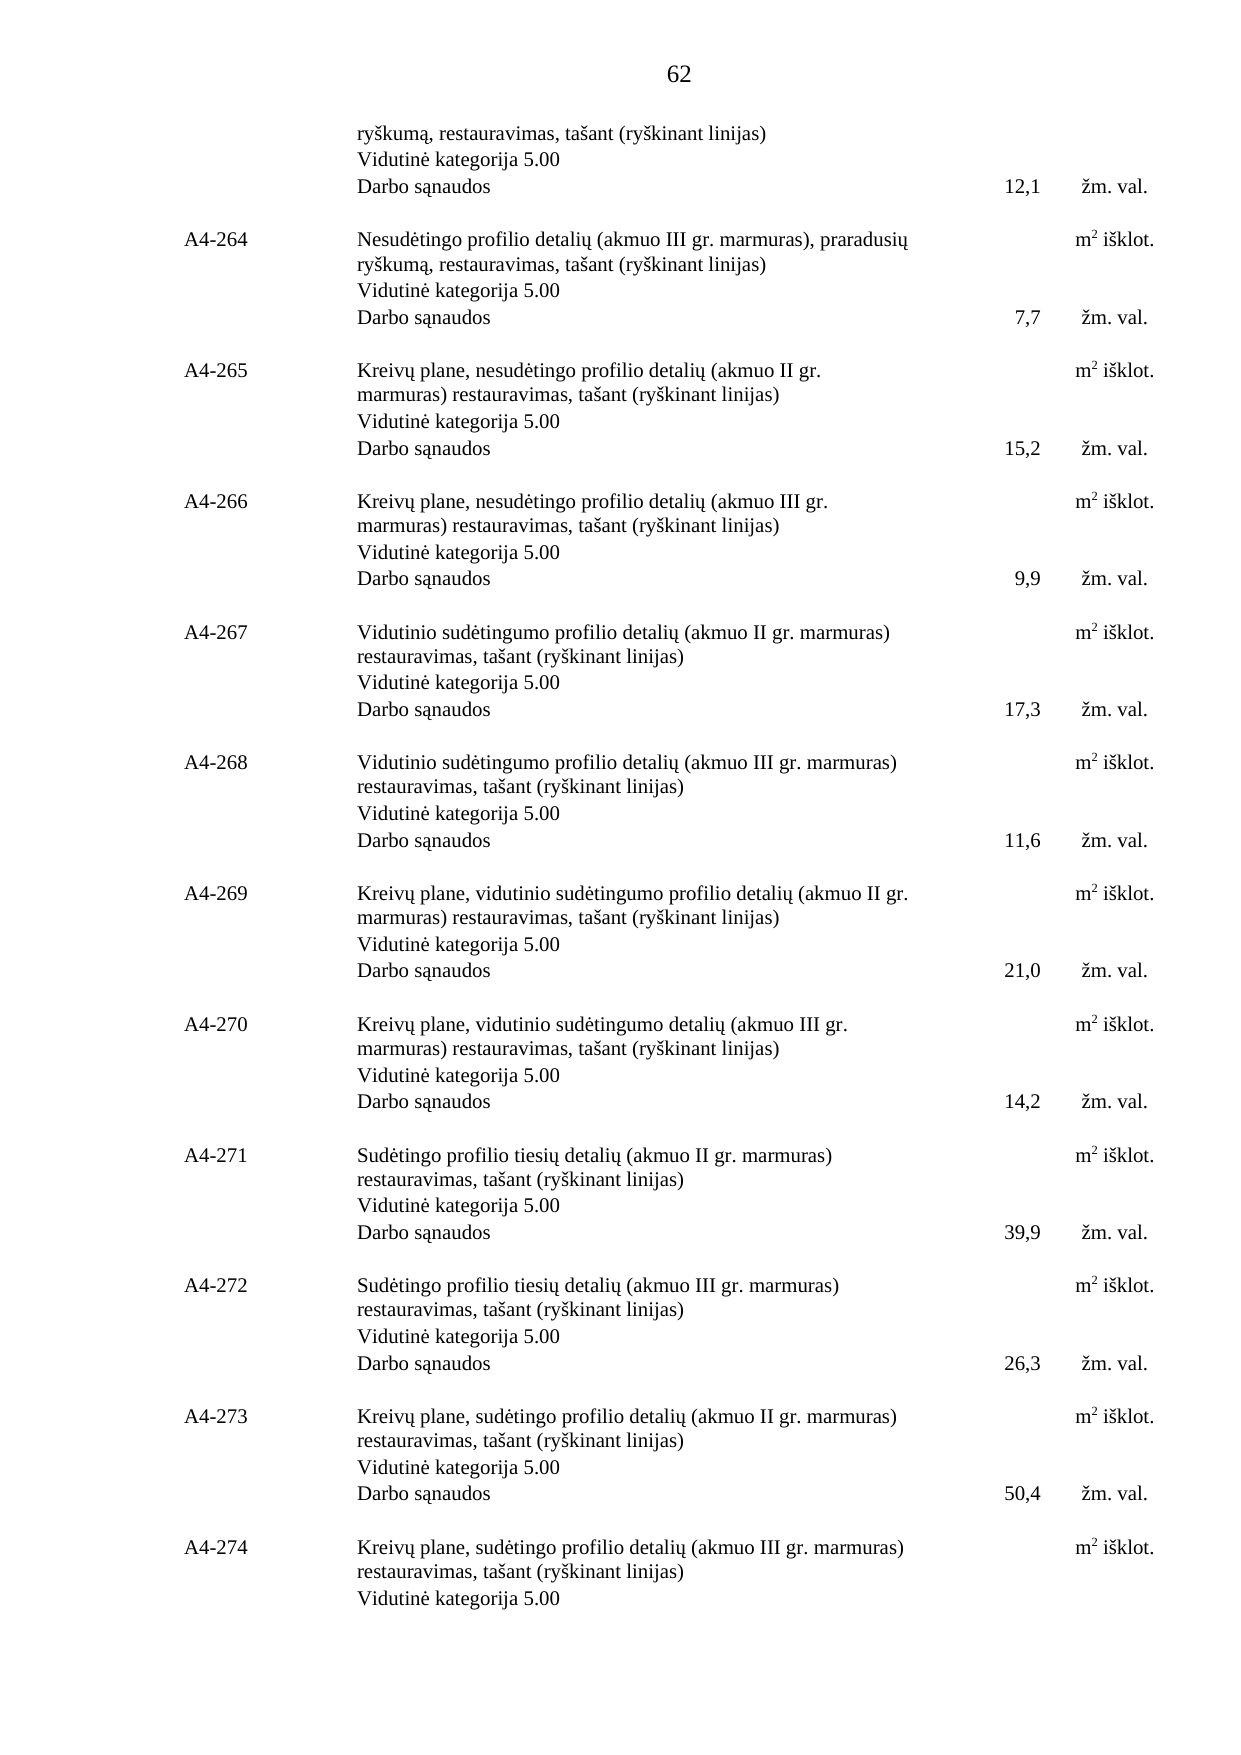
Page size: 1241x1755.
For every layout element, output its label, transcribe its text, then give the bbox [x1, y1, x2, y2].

table_cell žm. val. [1048, 433, 1181, 459]
table_cell Darbo sąnaudos [354, 825, 917, 852]
table_cell Vidutinio sudėtingumo profilio detalių (akmuo II gr. marmuras) restauravimas, tašant (ryškinant linijas) [354, 617, 917, 668]
table_cell [917, 276, 1048, 302]
table_cell Darbo sąnaudos [354, 1348, 917, 1375]
table_cell [177, 1375, 181, 1401]
table_cell žm. val. [1048, 171, 1181, 198]
table_cell Kreivų plane, nesudėtingo profilio detalių (akmuo II gr. marmuras) restauravimas, tašant (ryškinant linijas) [354, 356, 917, 406]
table_cell Vidutinė kategorija 5.00 [354, 406, 917, 433]
table_cell [1048, 1505, 1181, 1532]
table_cell [181, 1452, 354, 1479]
table_cell m2 išklot. [1048, 1532, 1181, 1583]
table_cell [177, 225, 181, 276]
table_cell [177, 1583, 181, 1609]
table_cell [181, 929, 354, 956]
table_cell [177, 929, 181, 956]
table_cell [354, 1375, 917, 1401]
table_cell Darbo sąnaudos [354, 1087, 917, 1113]
table_cell [1048, 1060, 1181, 1087]
table_cell 7,7 [917, 302, 1048, 329]
table_cell [181, 329, 354, 356]
table_cell Vidutinio sudėtingumo profilio detalių (akmuo III gr. marmuras) restauravimas, tašant (ryškinant linijas) [354, 748, 917, 798]
table_cell [1048, 406, 1181, 433]
table_cell m2 išklot. [1048, 1271, 1181, 1321]
table_cell [177, 668, 181, 694]
table_cell [177, 564, 181, 590]
table_cell [917, 1113, 1048, 1140]
table_cell [1048, 145, 1181, 171]
table_cell [917, 118, 1048, 145]
table_cell [917, 617, 1048, 668]
table_cell [181, 1321, 354, 1348]
table_cell m2 išklot. [1048, 1401, 1181, 1452]
table_cell Kreivų plane, vidutinio sudėtingumo profilio detalių (akmuo II gr. marmuras) restauravimas, tašant (ryškinant linijas) [354, 879, 917, 929]
table_cell Vidutinė kategorija 5.00 [354, 799, 917, 825]
table_cell [917, 929, 1048, 956]
table_cell [177, 1505, 181, 1532]
table_cell [917, 356, 1048, 406]
table_cell [917, 1401, 1048, 1452]
table_cell Kreivų plane, nesudėtingo profilio detalių (akmuo III gr. marmuras) restauravimas, tašant (ryškinant linijas) [354, 486, 917, 537]
table_cell Darbo sąnaudos [354, 433, 917, 459]
table_cell [354, 1113, 917, 1140]
table_cell Vidutinė kategorija 5.00 [354, 145, 917, 171]
table_cell [354, 1244, 917, 1271]
table_cell [1048, 1375, 1181, 1401]
table_cell A4-265 [181, 356, 354, 406]
table_cell [1048, 668, 1181, 694]
table_cell [181, 1375, 354, 1401]
table_cell [181, 1191, 354, 1217]
table_cell [1048, 929, 1181, 956]
table_cell [181, 1060, 354, 1087]
table_cell [181, 956, 354, 982]
table_cell [1048, 590, 1181, 617]
table_cell [1048, 1452, 1181, 1479]
table_cell Darbo sąnaudos [354, 171, 917, 198]
table_cell [1048, 118, 1181, 145]
table_cell [177, 433, 181, 459]
table_cell [181, 433, 354, 459]
table_cell [177, 879, 181, 929]
table_cell [354, 198, 917, 225]
table_cell [1048, 1244, 1181, 1271]
table_cell Kreivų plane, vidutinio sudėtingumo detalių (akmuo III gr. marmuras) restauravimas, tašant (ryškinant linijas) [354, 1009, 917, 1060]
table_cell [917, 537, 1048, 564]
table_cell [177, 852, 181, 878]
table_cell [177, 406, 181, 433]
table_cell A4-264 [181, 225, 354, 276]
table_cell žm. val. [1048, 956, 1181, 982]
table_cell [181, 460, 354, 486]
table_cell [354, 852, 917, 878]
table_cell [181, 721, 354, 748]
table_cell [181, 590, 354, 617]
table_cell [177, 537, 181, 564]
table_cell [1048, 852, 1181, 878]
table_cell [917, 1375, 1048, 1401]
table_cell A4-268 [181, 748, 354, 798]
table_cell [181, 564, 354, 590]
table_cell [177, 1140, 181, 1191]
table_cell [177, 1321, 181, 1348]
table_cell [181, 145, 354, 171]
table_cell [177, 171, 181, 198]
table_cell [354, 1505, 917, 1532]
table_cell [917, 721, 1048, 748]
table_cell [177, 956, 181, 982]
table_cell [177, 198, 181, 225]
table_cell [177, 825, 181, 852]
table_cell [181, 302, 354, 329]
table_cell m2 išklot. [1048, 486, 1181, 537]
table_cell Darbo sąnaudos [354, 694, 917, 721]
table_cell [917, 1060, 1048, 1087]
table_cell [181, 1505, 354, 1532]
table_cell [177, 276, 181, 302]
table_cell [181, 1217, 354, 1244]
table_cell [177, 145, 181, 171]
table_cell [177, 1087, 181, 1113]
table_cell [917, 225, 1048, 276]
table_cell A4-267 [181, 617, 354, 668]
table_cell Kreivų plane, sudėtingo profilio detalių (akmuo II gr. marmuras) restauravimas, tašant (ryškinant linijas) [354, 1401, 917, 1452]
table_cell 15,2 [917, 433, 1048, 459]
table_cell [1048, 276, 1181, 302]
table_cell [1048, 799, 1181, 825]
table_cell [1048, 460, 1181, 486]
table_cell [354, 590, 917, 617]
table_cell [1048, 1191, 1181, 1217]
table_cell Vidutinė kategorija 5.00 [354, 1583, 917, 1609]
table_cell [1048, 1113, 1181, 1140]
table_cell A4-269 [181, 879, 354, 929]
table_cell 21,0 [917, 956, 1048, 982]
table_cell [181, 694, 354, 721]
table_cell 26,3 [917, 1348, 1048, 1375]
table_cell 9,9 [917, 564, 1048, 590]
table_cell [917, 486, 1048, 537]
table_cell m2 išklot. [1048, 1140, 1181, 1191]
table_cell [354, 983, 917, 1009]
table_cell [181, 276, 354, 302]
table_cell [1048, 198, 1181, 225]
table_cell [181, 406, 354, 433]
table_cell [181, 668, 354, 694]
table_cell m2 išklot. [1048, 748, 1181, 798]
table_cell [917, 1191, 1048, 1217]
table_cell [1048, 721, 1181, 748]
table_cell A4-273 [181, 1401, 354, 1452]
table_cell [177, 329, 181, 356]
table_cell [177, 1244, 181, 1271]
table_cell [181, 1113, 354, 1140]
table_cell [917, 460, 1048, 486]
table_cell m2 išklot. [1048, 617, 1181, 668]
table_cell [354, 329, 917, 356]
table_cell 11,6 [917, 825, 1048, 852]
table_cell A4-271 [181, 1140, 354, 1191]
table_cell 39,9 [917, 1217, 1048, 1244]
table_cell [177, 1009, 181, 1060]
table_cell A4-274 [181, 1532, 354, 1583]
table_cell žm. val. [1048, 825, 1181, 852]
table_cell [177, 1217, 181, 1244]
table_cell [177, 1401, 181, 1452]
table_cell Darbo sąnaudos [354, 1479, 917, 1505]
table_cell [917, 1271, 1048, 1321]
table_cell [181, 118, 354, 145]
table_cell [1048, 1321, 1181, 1348]
table_cell [181, 1583, 354, 1609]
table_cell [917, 1583, 1048, 1609]
table_cell m2 išklot. [1048, 356, 1181, 406]
table_cell [177, 356, 181, 406]
table_cell žm. val. [1048, 1087, 1181, 1113]
table_cell [917, 198, 1048, 225]
table_cell [181, 852, 354, 878]
table_cell m2 išklot. [1048, 1009, 1181, 1060]
table_cell Sudėtingo profilio tiesių detalių (akmuo II gr. marmuras) restauravimas, tašant (ryškinant linijas) [354, 1140, 917, 1191]
table_cell Kreivų plane, sudėtingo profilio detalių (akmuo III gr. marmuras) restauravimas, tašant (ryškinant linijas) [354, 1532, 917, 1583]
table_cell m2 išklot. [1048, 225, 1181, 276]
table_cell ryškumą, restauravimas, tašant (ryškinant linijas) [354, 118, 917, 145]
table_cell [177, 1060, 181, 1087]
table_cell [917, 1009, 1048, 1060]
table_cell [917, 799, 1048, 825]
table_cell [181, 1348, 354, 1375]
table_cell žm. val. [1048, 1217, 1181, 1244]
table_cell [181, 825, 354, 852]
table_cell Vidutinė kategorija 5.00 [354, 668, 917, 694]
table_cell [177, 1113, 181, 1140]
table_cell [181, 983, 354, 1009]
table_cell [177, 1532, 181, 1583]
table_cell [917, 748, 1048, 798]
table_cell [177, 1348, 181, 1375]
table_cell [177, 694, 181, 721]
table_cell [917, 983, 1048, 1009]
table_cell 12,1 [917, 171, 1048, 198]
table_cell [177, 983, 181, 1009]
table_cell [177, 486, 181, 537]
table_cell [1048, 329, 1181, 356]
table_cell [181, 1244, 354, 1271]
table_cell Vidutinė kategorija 5.00 [354, 1321, 917, 1348]
table_cell [917, 329, 1048, 356]
table_cell [917, 1244, 1048, 1271]
table_cell Darbo sąnaudos [354, 956, 917, 982]
table_cell [177, 1191, 181, 1217]
table_cell [177, 1479, 181, 1505]
table_cell A4-270 [181, 1009, 354, 1060]
table_cell žm. val. [1048, 564, 1181, 590]
table_cell [917, 590, 1048, 617]
table_cell A4-266 [181, 486, 354, 537]
table_cell [177, 1271, 181, 1321]
table_cell Vidutinė kategorija 5.00 [354, 1060, 917, 1087]
table_cell A4-272 [181, 1271, 354, 1321]
table_cell [917, 1140, 1048, 1191]
table_cell Vidutinė kategorija 5.00 [354, 1452, 917, 1479]
table_cell [917, 1452, 1048, 1479]
table_cell Vidutinė kategorija 5.00 [354, 929, 917, 956]
table_cell [177, 1452, 181, 1479]
table_cell [177, 118, 181, 145]
table_cell [181, 799, 354, 825]
table_cell žm. val. [1048, 1348, 1181, 1375]
table_cell 14,2 [917, 1087, 1048, 1113]
table_cell [917, 406, 1048, 433]
table_cell [177, 617, 181, 668]
table_cell 50,4 [917, 1479, 1048, 1505]
table_cell [1048, 1583, 1181, 1609]
table_cell žm. val. [1048, 694, 1181, 721]
table_cell 17,3 [917, 694, 1048, 721]
table_cell Darbo sąnaudos [354, 302, 917, 329]
table_cell žm. val. [1048, 1479, 1181, 1505]
table_cell [181, 171, 354, 198]
table_cell Sudėtingo profilio tiesių detalių (akmuo III gr. marmuras) restauravimas, tašant (ryškinant linijas) [354, 1271, 917, 1321]
table_cell [177, 590, 181, 617]
table_cell m2 išklot. [1048, 879, 1181, 929]
table_cell [1048, 537, 1181, 564]
table_cell Vidutinė kategorija 5.00 [354, 537, 917, 564]
table_cell [917, 879, 1048, 929]
table_cell [181, 198, 354, 225]
table_cell [181, 1479, 354, 1505]
table_cell [917, 1321, 1048, 1348]
table_cell [917, 1532, 1048, 1583]
table_cell žm. val. [1048, 302, 1181, 329]
table_cell [354, 721, 917, 748]
table_cell [917, 1505, 1048, 1532]
table_cell Vidutinė kategorija 5.00 [354, 276, 917, 302]
table_cell [917, 852, 1048, 878]
table_cell [177, 748, 181, 798]
table_cell [1048, 983, 1181, 1009]
table_cell [177, 721, 181, 748]
table_cell Vidutinė kategorija 5.00 [354, 1191, 917, 1217]
table_cell Darbo sąnaudos [354, 1217, 917, 1244]
table_cell Darbo sąnaudos [354, 564, 917, 590]
table_cell [181, 537, 354, 564]
table_cell [177, 460, 181, 486]
table_cell [917, 668, 1048, 694]
table_cell [177, 302, 181, 329]
table_cell [181, 1087, 354, 1113]
table_cell [177, 799, 181, 825]
table_cell [354, 460, 917, 486]
table_cell [917, 145, 1048, 171]
table_cell Nesudėtingo profilio detalių (akmuo III gr. marmuras), praradusių ryškumą, restauravimas, tašant (ryškinant linijas) [354, 225, 917, 276]
